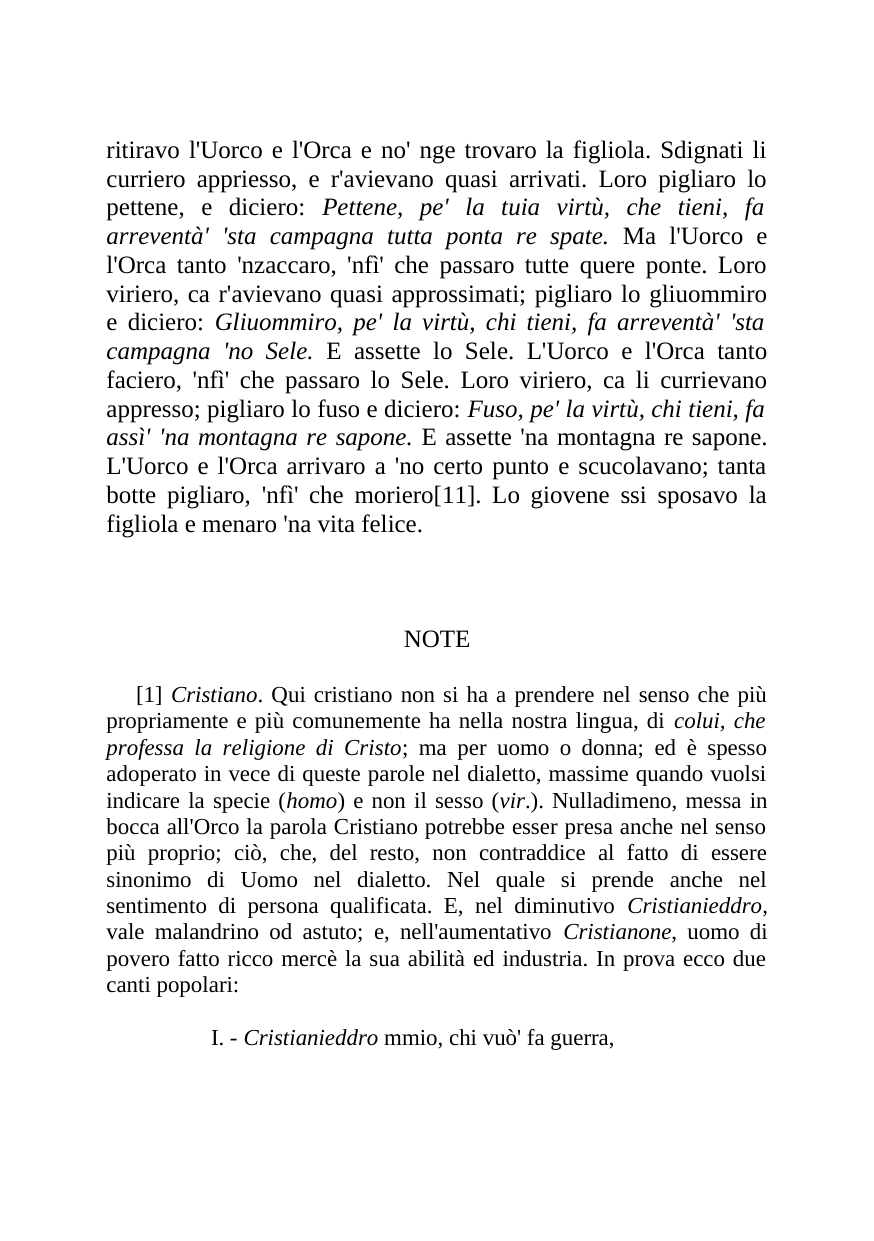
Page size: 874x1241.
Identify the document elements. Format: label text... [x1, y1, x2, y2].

text I. - Cristianieddro mmio, chi vuò' fa guerra, [181, 1024, 768, 1050]
text [1] Cristiano. Qui cristiano non si ha a prendere nel senso che più propriamente e più comunemente ha nella nostra lingua, di colui, che professa la religione di Cristo; ma per uomo o donna; ed è spesso adoperato in vece di queste parole nel dialetto, massime quando vuolsi indicare la specie (homo) e non il sesso (vir.). Nulladimeno, messa in bocca all'Orco la parola Cristiano potrebbe esser presa anche nel senso più proprio; ciò, che, del resto, non contraddice al fatto di essere sinonimo di Uomo nel dialetto. Nel quale si prende anche nel sentimento di persona qualificata. E, nel diminutivo Cristianieddro, vale malandrino od astuto; e, nell'aumentativo Cristianone, uomo di povero fatto ricco mercè la sua abilità ed industria. In prova ecco due canti popolari: [106, 681, 768, 997]
text ritiravo l'Uorco e l'Orca e no' nge trovaro la figliola. Sdignati li curriero appriesso, e r'avievano quasi arrivati. Loro pigliaro lo pettene, e diciero: Pettene, pe' la tuia virtù, che tieni, fa arreventà' 'sta campagna tutta ponta re spate. Ma l'Uorco e l'Orca tanto 'nzaccaro, 'nfì' che passaro tutte quere ponte. Loro viriero, ca r'avievano quasi approssimati; pigliaro lo gliuommiro e diciero: Gliuommiro, pe' la virtù, chi tieni, fa arreventà' 'sta campagna 'no Sele. E assette lo Sele. L'Uorco e l'Orca tanto faciero, 'nfì' che passaro lo Sele. Loro viriero, ca li currievano appresso; pigliaro lo fuso e diciero: Fuso, pe' la virtù, chi tieni, fa assì' 'na montagna re sapone. E assette 'na montagna re sapone. L'Uorco e l'Orca arrivaro a 'no certo punto e scucolavano; tanta botte pigliaro, 'nfì' che moriero[11]. Lo giovene ssi sposavo la figliola e menaro 'na vita felice. [106, 135, 768, 537]
text NOTE [106, 624, 768, 652]
